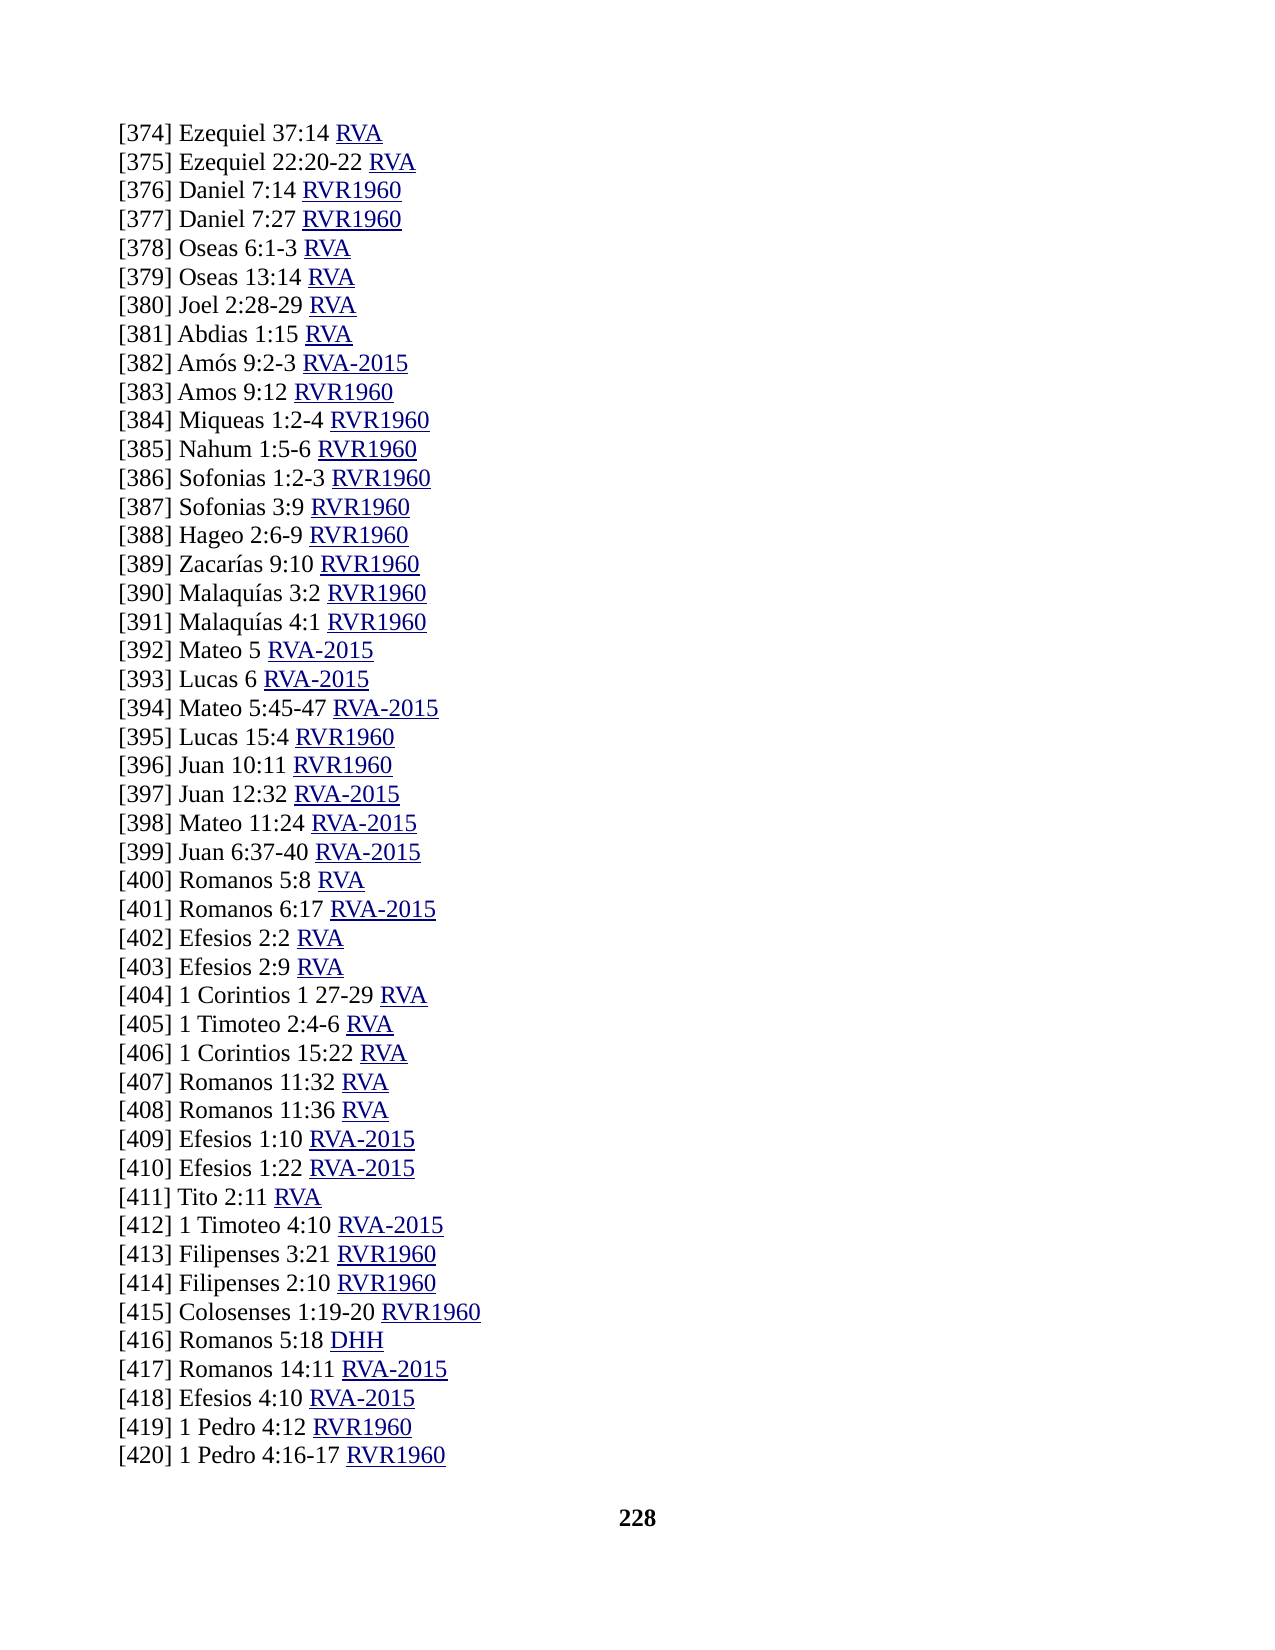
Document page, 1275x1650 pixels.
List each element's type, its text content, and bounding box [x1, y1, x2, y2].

text Efesios 2:2 RVA [118, 923, 1157, 952]
text Ezequiel 22:20-22 RVA [118, 147, 1157, 176]
text Juan 6:37-40 RVA-2015 [118, 837, 1157, 866]
text Malaquías 4:1 RVR1960 [118, 607, 1157, 636]
text Hageo 2:6-9 RVR1960 [118, 521, 1157, 549]
text Romanos 5:8 RVA [118, 866, 1157, 894]
text Amos 9:12 RVR1960 [118, 377, 1157, 406]
text Lucas 6 RVA-2015 [118, 664, 1157, 693]
text Malaquías 3:2 RVR1960 [118, 578, 1157, 607]
text Efesios 1:22 RVA-2015 [118, 1153, 1157, 1182]
text Juan 10:11 RVR1960 [118, 751, 1157, 779]
text 1 Timoteo 2:4-6 RVA [118, 1009, 1157, 1038]
text Romanos 6:17 RVA-2015 [118, 894, 1157, 923]
text Lucas 15:4 RVR1960 [118, 722, 1157, 751]
text Nahum 1:5-6 RVR1960 [118, 434, 1157, 463]
text Oseas 13:14 RVA [118, 262, 1157, 291]
text Mateo 11:24 RVA-2015 [118, 808, 1157, 837]
text Colosenses 1:19-20 RVR1960 [118, 1297, 1157, 1326]
text Amós 9:2-3 RVA-2015 [118, 348, 1157, 377]
text Zacarías 9:10 RVR1960 [118, 549, 1157, 578]
text Juan 12:32 RVA-2015 [118, 779, 1157, 808]
text Joel 2:28-29 RVA [118, 291, 1157, 319]
text Efesios 2:9 RVA [118, 952, 1157, 981]
text Filipenses 3:21 RVR1960 [118, 1239, 1157, 1268]
text Romanos 11:32 RVA [118, 1067, 1157, 1096]
text 1 Pedro 4:16-17 RVR1960 [118, 1441, 1157, 1469]
text 1 Pedro 4:12 RVR1960 [118, 1412, 1157, 1441]
text Tito 2:11 RVA [118, 1182, 1157, 1211]
text Filipenses 2:10 RVR1960 [118, 1268, 1157, 1297]
text Abdias 1:15 RVA [118, 319, 1157, 348]
text Daniel 7:14 RVR1960 [118, 176, 1157, 204]
text Ezequiel 37:14 RVA [118, 118, 1157, 147]
text Oseas 6:1-3 RVA [118, 233, 1157, 262]
text Efesios 4:10 RVA-2015 [118, 1383, 1157, 1412]
text Sofonias 3:9 RVR1960 [118, 492, 1157, 521]
text Mateo 5:45-47 RVA-2015 [118, 693, 1157, 722]
text Mateo 5 RVA-2015 [118, 636, 1157, 664]
text Daniel 7:27 RVR1960 [118, 204, 1157, 233]
text Romanos 11:36 RVA [118, 1096, 1157, 1124]
text Romanos 5:18 DHH [118, 1326, 1157, 1354]
text Efesios 1:10 RVA-2015 [118, 1124, 1157, 1153]
text Romanos 14:11 RVA-2015 [118, 1354, 1157, 1383]
text 1 Timoteo 4:10 RVA-2015 [118, 1211, 1157, 1239]
text 1 Corintios 15:22 RVA [118, 1038, 1157, 1067]
text Miqueas 1:2-4 RVR1960 [118, 406, 1157, 434]
text 1 Corintios 1 27-29 RVA [118, 981, 1157, 1009]
text Sofonias 1:2-3 RVR1960 [118, 463, 1157, 492]
